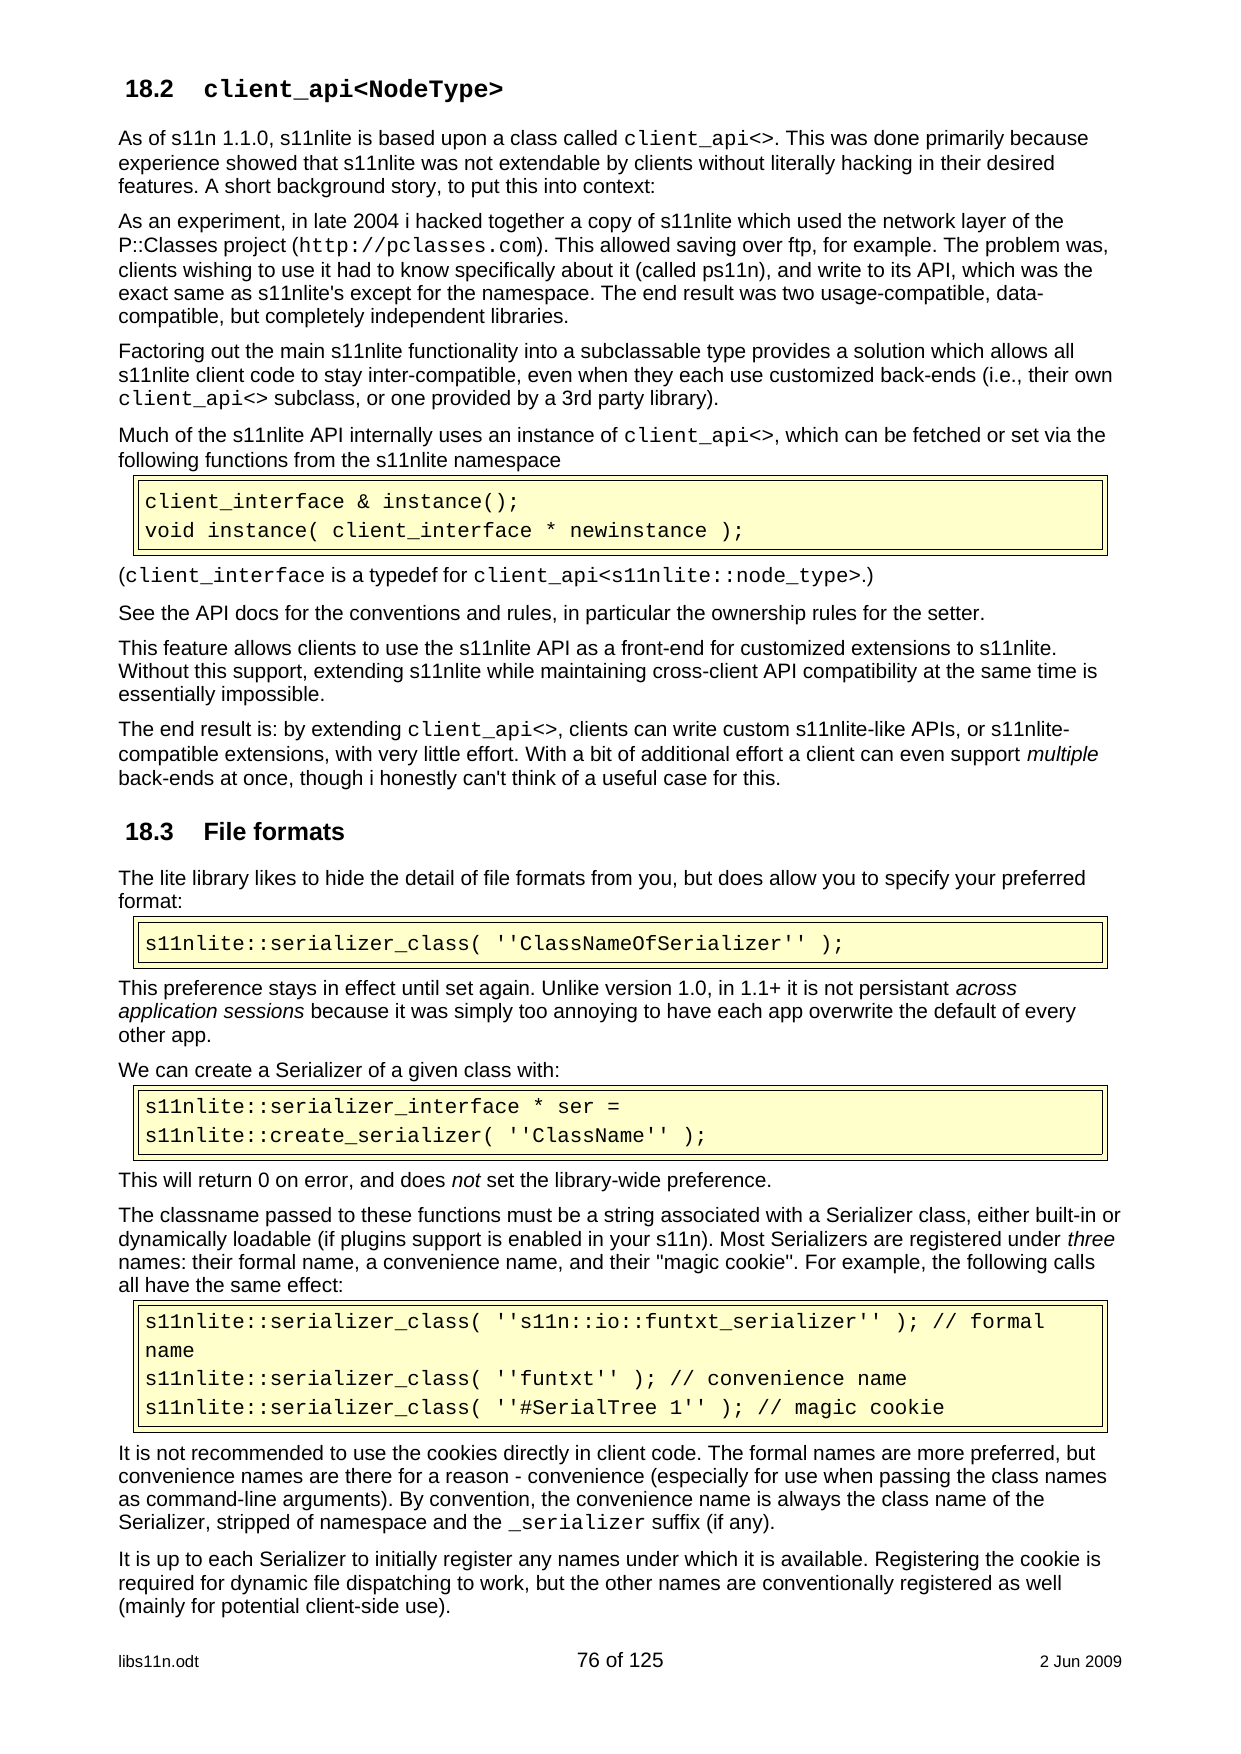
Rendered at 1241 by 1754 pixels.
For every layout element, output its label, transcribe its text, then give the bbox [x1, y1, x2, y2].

text s11nlite::serializer_class( ''funtxt'' ); // convenience name [139, 1352, 1102, 1381]
text Much of the s11nlite API internally uses an instance of client_api<>, which can be fetched or set via the following functions from the s11nlite namespace [118, 424, 1122, 472]
text s11nlite::serializer_interface * ser = s11nlite::create_serializer( ''ClassName'' ); [134, 1086, 1107, 1160]
text It is not recommended to use the cookies directly in client code. The formal names are more preferred, but convenience names are there for a reason - convenience (especially for use when passing the class names as command-line arguments). By convention, the convenience name is always the class name of the Serializer, stripped of namespace and the _serializer suffix (if any). [118, 1441, 1122, 1536]
text This preference stays in effect until set again. Unlike version 1.0, in 1.1+ it is not persistant across application sessions because it was simply too annoying to have each app overwrite the default of every other app. [118, 977, 1122, 1046]
text s11nlite::serializer_class( ''s11n::io::funtxt_serializer'' ); // formal name [134, 1301, 1107, 1352]
text s11nlite::serializer_class( ''#SerialTree 1'' ); // magic cookie [134, 1381, 1107, 1432]
subtitle client_api<NodeType> [118, 75, 1122, 105]
text void instance( client_interface * newinstance ); [134, 503, 1107, 555]
text The end result is: by extending client_api<>, clients can write custom s11nlite-like APIs, or s11nlite-compatible extensions, with very little effort. With a bit of additional effort a client can even support multiple back-ends at once, though i honestly can't think of a useful case for this. [118, 718, 1122, 789]
text client_interface & instance(); [134, 476, 1107, 503]
text The lite library likes to hide the detail of file formats from you, but does allow you to specify your preferred format: [118, 867, 1122, 913]
text We can create a Serializer of a given class with: [118, 1058, 1122, 1082]
text It is up to each Serializer to initially register any names under which it is available. Registering the cookie is required for dynamic file dispatching to work, but the other names are conventionally registered as well (mainly for potential client-side use). [118, 1548, 1122, 1617]
text Factoring out the main s11nlite functionality into a subclassable type provides a solution which allows all s11nlite client code to stay inter-compatible, even when they each use customized back-ends (i.e., their own client_api<> subclass, or one provided by a 3rd party library). [118, 340, 1122, 412]
text s11nlite::serializer_class( ''ClassNameOfSerializer'' ); [134, 917, 1107, 968]
text (client_interface is a typedef for client_api<s11nlite::node_type>.) [118, 564, 1122, 589]
text This feature allows clients to use the s11nlite API as a front-end for customized extensions to s11nlite. Without this support, extending s11nlite while maintaining cross-client API compatibility at the same time is essentially impossible. [118, 636, 1122, 706]
text As of s11n 1.1.0, s11nlite is based upon a class called client_api<>. This was done primarily because experience showed that s11nlite was not extendable by clients without literally hacking in their desired features. A short background story, to put this into context: [118, 127, 1122, 198]
text This will return 0 on error, and does not set the library-wide preference. [118, 1169, 1122, 1192]
text See the API docs for the conventions and rules, in particular the ownership rules for the setter. [118, 601, 1122, 624]
text The classname passed to these functions must be a string associated with a Serializer class, either built-in or dynamically loadable (if plugins support is enabled in your s11n). Most Serializers are registered under three names: their formal name, a convenience name, and their ''magic cookie''. For example, the following calls all have the same effect: [118, 1204, 1122, 1297]
subtitle File formats [118, 817, 1122, 845]
text As an experiment, in late 2004 i hacked together a copy of s11nlite which used the network layer of the P::Classes project (http://pclasses.com). This allowed saving over ftp, for example. The problem was, clients wishing to use it had to know specifically about it (called ps11n), and write to its API, which was the exact same as s11nlite's except for the namespace. The end result was two usage-compatible, data-compatible, but completely independent libraries. [118, 210, 1122, 328]
